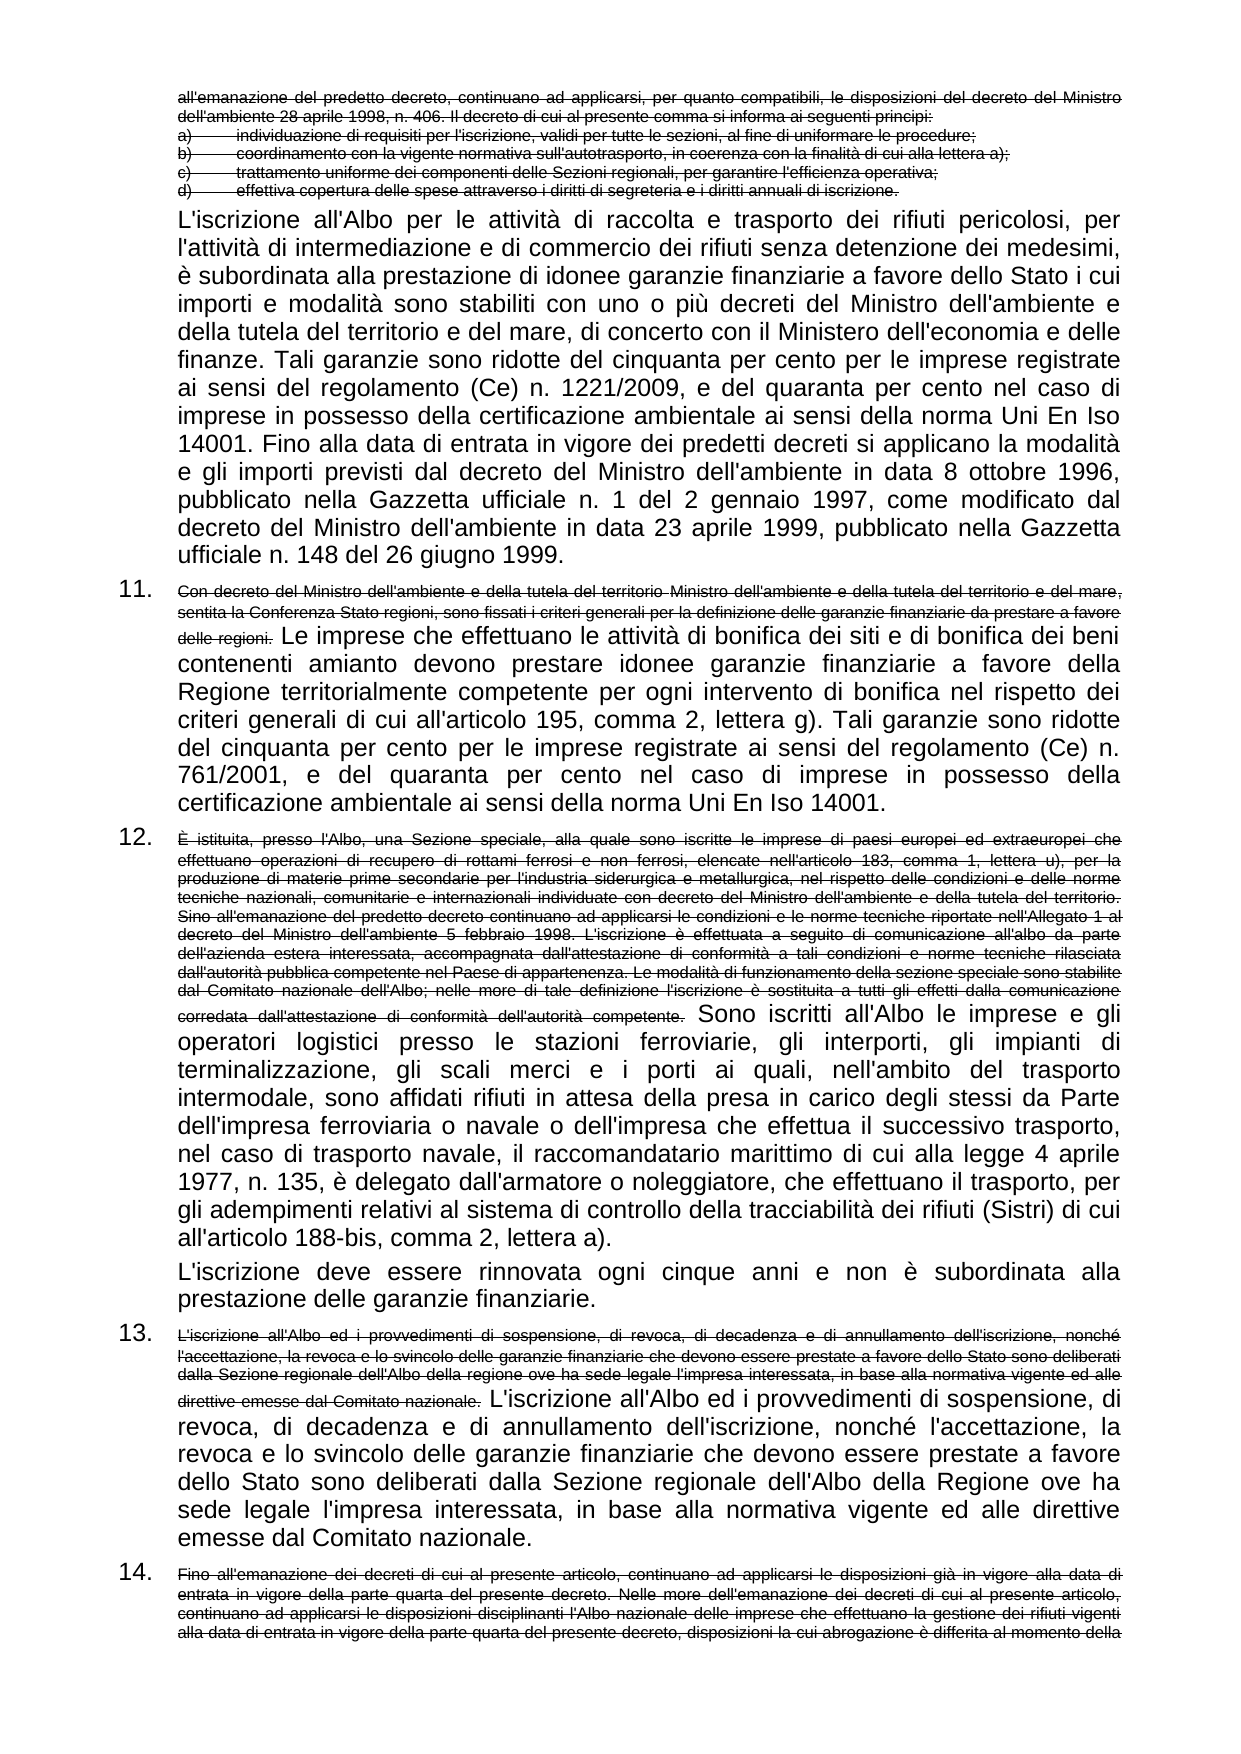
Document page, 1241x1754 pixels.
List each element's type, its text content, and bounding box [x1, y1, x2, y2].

text a) individuazione di requisiti per l'iscrizione, validi per tutte le sezioni, al fine di uniformare le procedure; [177, 126, 1122, 144]
text L'iscrizione deve essere rinnovata ogni cinque anni e non è subordinata alla prestazione delle garanzie finanziarie. [118, 1257, 1122, 1313]
text c) trattamento uniforme dei componenti delle Sezioni regionali, per garantire l'efficienza operativa; [177, 163, 1122, 182]
text L'iscrizione all'Albo per le attività di raccolta e trasporto dei rifiuti pericolosi, per l'attività di intermediazione e di commercio dei rifiuti senza detenzione dei medesimi, è subordinata alla prestazione di idonee garanzie finanziarie a favore dello Stato i cui importi e modalità sono stabiliti con uno o più decreti del Ministro dell'ambiente e della tutela del territorio e del mare, di concerto con il Ministero dell'economia e delle finanze. Tali garanzie sono ridotte del cinquanta per cento per le imprese registrate ai sensi del regolamento (Ce) n. 1221/2009, e del quaranta per cento nel caso di imprese in possesso della certificazione ambientale ai sensi della norma Uni En Iso 14001. Fino alla data di entrata in vigore dei predetti decreti si applicano la modalità e gli importi previsti dal decreto del Ministro dell'ambiente in data 8 ottobre 1996, pubblicato nella Gazzetta ufficiale n. 1 del 2 gennaio 1997, come modificato dal decreto del Ministro dell'ambiente in data 23 aprile 1999, pubblicato nella Gazzetta ufficiale n. 148 del 26 giugno 1999. [118, 206, 1122, 569]
text all'emanazione del predetto decreto, continuano ad applicarsi, per quanto compatibili, le disposizioni del decreto del Ministro dell'ambiente 28 aprile 1998, n. 406. Il decreto di cui al presente comma si informa ai seguenti principi: [118, 88, 1122, 126]
text 13. L'iscrizione all'Albo ed i provvedimenti di sospensione, di revoca, di decadenza e di annullamento dell'iscrizione, nonché l'accettazione, la revoca e lo svincolo delle garanzie finanziarie che devono essere prestate a favore dello Stato sono deliberati dalla Sezione regionale dell'Albo della regione ove ha sede legale l'impresa interessata, in base alla normativa vigente ed alle direttive emesse dal Comitato nazionale. L'iscrizione all'Albo ed i provvedimenti di sospensione, di revoca, di decadenza e di annullamento dell'iscrizione, nonché l'accettazione, la revoca e lo svincolo delle garanzie finanziarie che devono essere prestate a favore dello Stato sono deliberati dalla Sezione regionale dell'Albo della Regione ove ha sede legale l'impresa interessata, in base alla normativa vigente ed alle direttive emesse dal Comitato nazionale. [118, 1319, 1122, 1552]
text 14. Fino all'emanazione dei decreti di cui al presente articolo, continuano ad applicarsi le disposizioni già in vigore alla data di entrata in vigore della parte quarta del presente decreto. Nelle more dell'emanazione dei decreti di cui al presente articolo, continuano ad applicarsi le disposizioni disciplinanti l'Albo nazionale delle imprese che effettuano la gestione dei rifiuti vigenti alla data di entrata in vigore della parte quarta del presente decreto, disposizioni la cui abrogazione è differita al momento della [118, 1558, 1122, 1642]
text 12. È istituita, presso l'Albo, una Sezione speciale, alla quale sono iscritte le imprese di paesi europei ed extraeuropei che effettuano operazioni di recupero di rottami ferrosi e non ferrosi, elencate nell'articolo 183, comma 1, lettera u), per la produzione di materie prime secondarie per l'industria siderurgica e metallurgica, nel rispetto delle condizioni e delle norme tecniche nazionali, comunitarie e internazionali individuate con decreto del Ministro dell'ambiente e della tutela del territorio. Sino all'emanazione del predetto decreto continuano ad applicarsi le condizioni e le norme tecniche riportate nell'Allegato 1 al decreto del Ministro dell'ambiente 5 febbraio 1998. L'iscrizione è effettuata a seguito di comunicazione all'albo da parte dell'azienda estera interessata, accompagnata dall'attestazione di conformità a tali condizioni e norme tecniche rilasciata dall'autorità pubblica competente nel Paese di appartenenza. Le modalità di funzionamento della sezione speciale sono stabilite dal Comitato nazionale dell'Albo; nelle more di tale definizione l'iscrizione è sostituita a tutti gli effetti dalla comunicazione corredata dall'attestazione di conformità dell'autorità competente. Sono iscritti all'Albo le imprese e gli operatori logistici presso le stazioni ferroviarie, gli interporti, gli impianti di terminalizzazione, gli scali merci e i porti ai quali, nell'ambito del trasporto intermodale, sono affidati rifiuti in attesa della presa in carico degli stessi da Parte dell'impresa ferroviaria o navale o dell'impresa che effettua il successivo trasporto, nel caso di trasporto navale, il raccomandatario marittimo di cui alla legge 4 aprile 1977, n. 135, è delegato dall'armatore o noleggiatore, che effettuano il trasporto, per gli adempimenti relativi al sistema di controllo della tracciabilità dei rifiuti (Sistri) di cui all'articolo 188-bis, comma 2, lettera a). [118, 823, 1122, 1251]
text 11. Con decreto del Ministro dell'ambiente e della tutela del territorio Ministro dell'ambiente e della tutela del territorio e del mare, sentita la Conferenza Stato regioni, sono fissati i criteri generali per la definizione delle garanzie finanziarie da prestare a favore delle regioni. Le imprese che effettuano le attività di bonifica dei siti e di bonifica dei beni contenenti amianto devono prestare idonee garanzie finanziarie a favore della Regione territorialmente competente per ogni intervento di bonifica nel rispetto dei criteri generali di cui all'articolo 195, comma 2, lettera g). Tali garanzie sono ridotte del cinquanta per cento per le imprese registrate ai sensi del regolamento (Ce) n. 761/2001, e del quaranta per cento nel caso di imprese in possesso della certificazione ambientale ai sensi della norma Uni En Iso 14001. [118, 575, 1122, 817]
text b) coordinamento con la vigente normativa sull'autotrasporto, in coerenza con la finalità di cui alla lettera a); [177, 144, 1122, 163]
text d) effettiva copertura delle spese attraverso i diritti di segreteria e i diritti annuali di iscrizione. [177, 182, 1122, 200]
